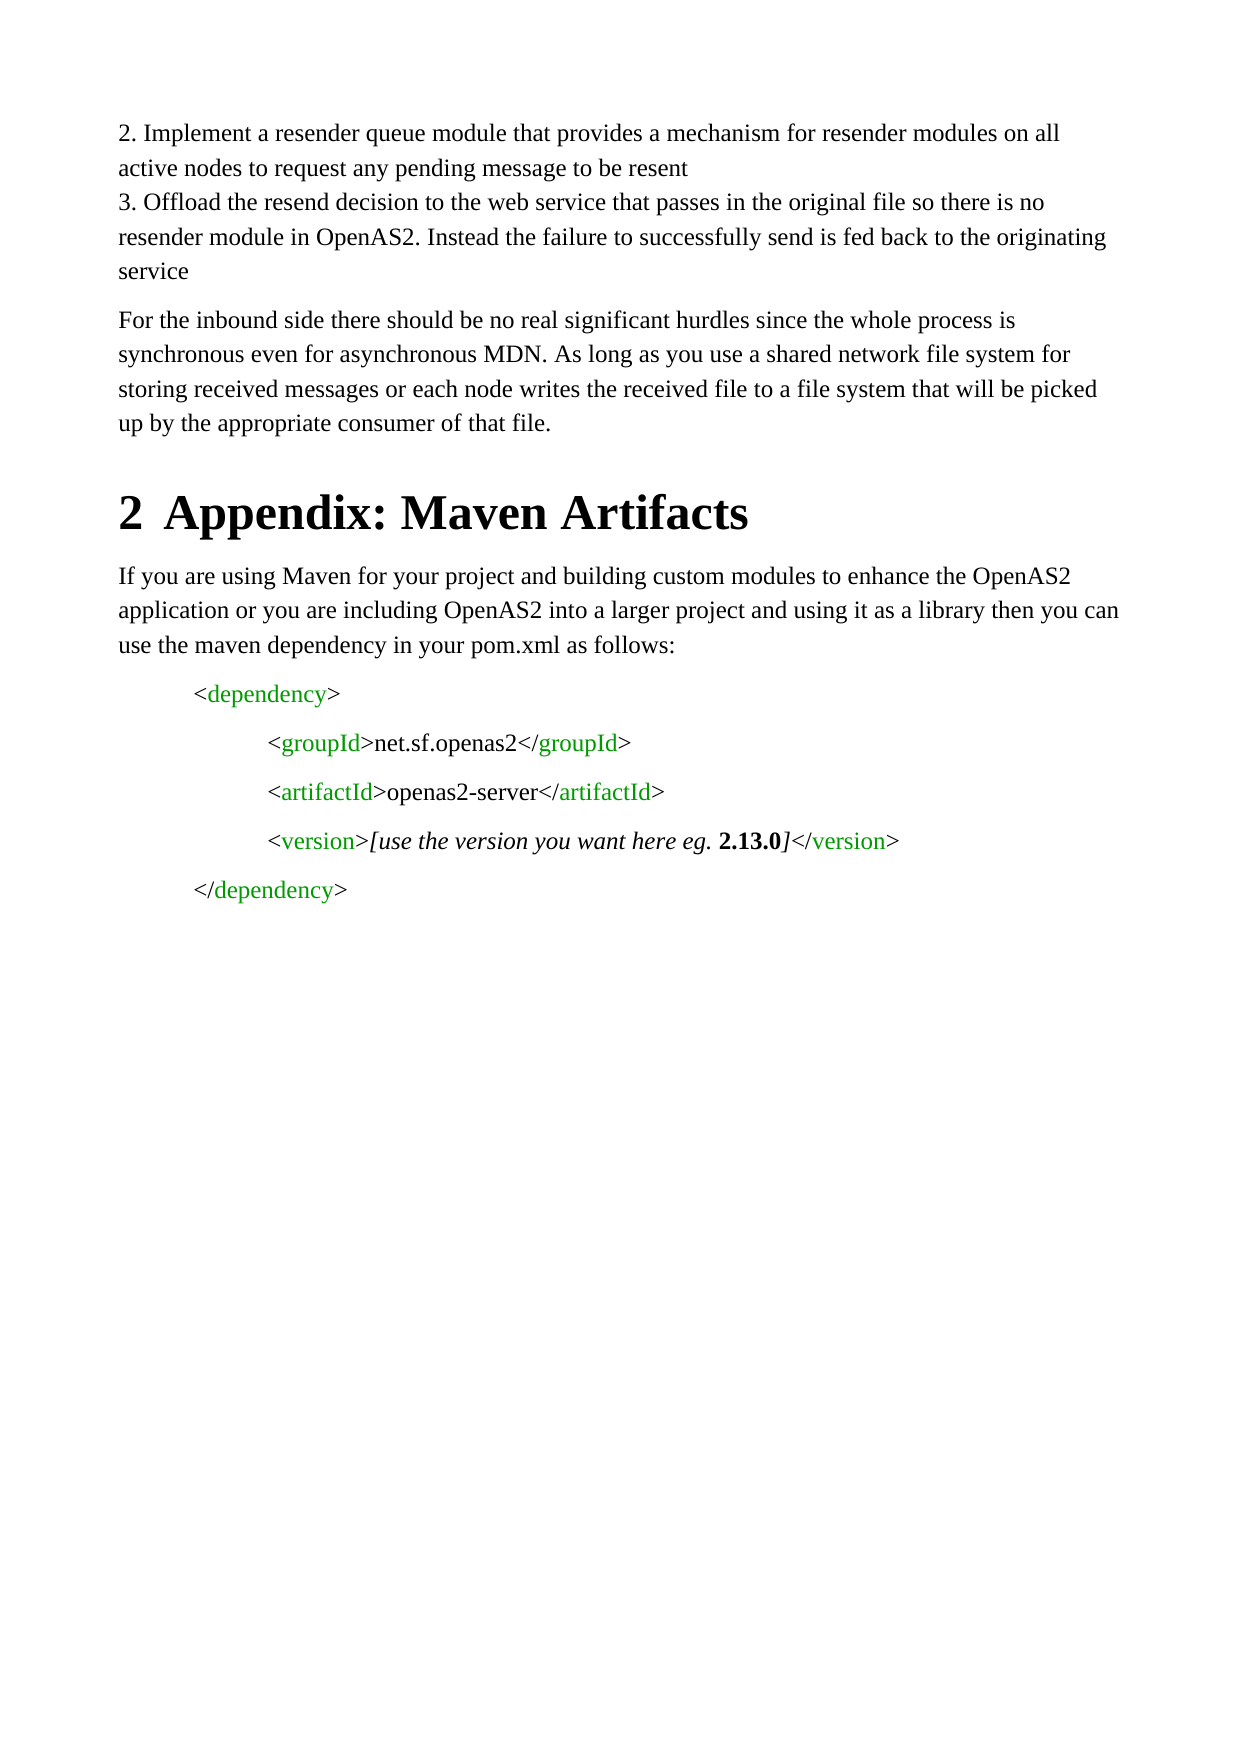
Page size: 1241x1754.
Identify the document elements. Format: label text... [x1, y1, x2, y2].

text <version>[use the version you want here eg. 2.13.0]</version> [193, 826, 1122, 855]
text For the inbound side there should be no real significant hurdles since the whole process is synchronous even for asynchronous MDN. As long as you use a shared network file system for storing received messages or each node writes the received file to a file system that will be picked up by the appropriate consumer of that file. [118, 305, 1122, 437]
text <artifactId>openas2-server</artifactId> [193, 777, 1122, 806]
text <dependency> [193, 679, 1122, 708]
text 2. Implement a resender queue module that provides a mechanism for resender modules on all active nodes to request any pending message to be resent 3. Offload the resend decision to the web service that passes in the original file so there is no resender module in OpenAS2. Instead the failure to successfully send is fed back to the originating service [118, 118, 1122, 285]
text <groupId>net.sf.openas2</groupId> [193, 728, 1122, 757]
list Appendix: Maven Artifacts [118, 483, 1122, 540]
text If you are using Maven for your project and building custom modules to enhance the OpenAS2 application or you are including OpenAS2 into a larger project and using it as a library then you can use the maven dependency in your pom.xml as follows: [118, 561, 1122, 659]
text </dependency> [193, 875, 1122, 904]
